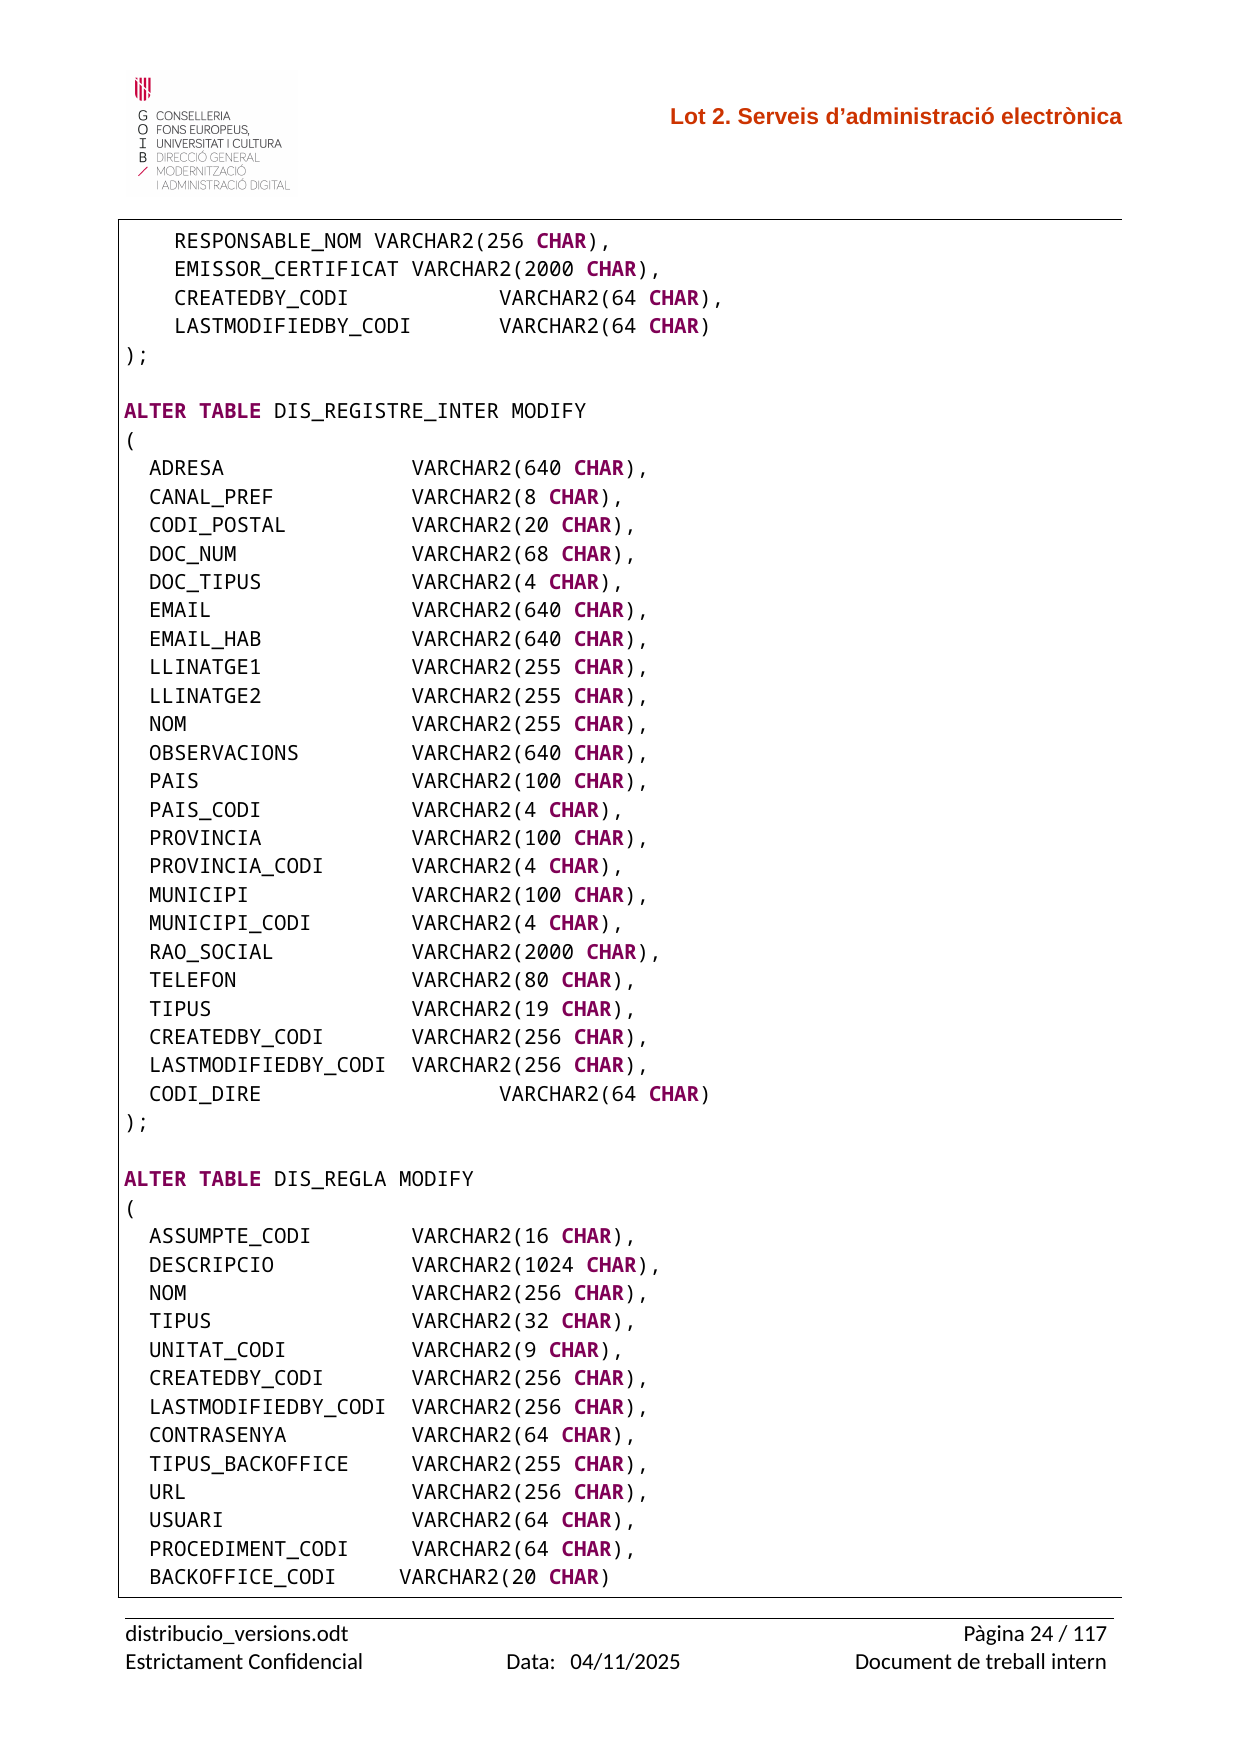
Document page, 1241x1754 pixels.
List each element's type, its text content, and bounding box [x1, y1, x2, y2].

table_header RESPONSABLE_NOM VARCHAR2(256 CHAR), EMISSOR_CERTIFICAT VARCHAR2(2000 CHAR), CREATEDBY_CODI VARCHAR2(64 CHAR), LASTMODIFIEDBY_CODI VARCHAR2(64 CHAR) ); ALTER TABLE DIS_REGISTRE_INTER MODIFY ( ADRESA VARCHAR2(640 CHAR), CANAL_PREF VARCHAR2(8 CHAR), CODI_POSTAL VARCHAR2(20 CHAR), DOC_NUM VARCHAR2(68 CHAR), DOC_TIPUS VARCHAR2(4 CHAR), EMAIL VARCHAR2(640 CHAR), EMAIL_HAB VARCHAR2(640 CHAR), LLINATGE1 VARCHAR2(255 CHAR), LLINATGE2 VARCHAR2(255 CHAR), NOM VARCHAR2(255 CHAR), OBSERVACIONS VARCHAR2(640 CHAR), PAIS VARCHAR2(100 CHAR), PAIS_CODI VARCHAR2(4 CHAR), PROVINCIA VARCHAR2(100 CHAR), PROVINCIA_CODI VARCHAR2(4 CHAR), MUNICIPI VARCHAR2(100 CHAR), MUNICIPI_CODI VARCHAR2(4 CHAR), RAO_SOCIAL VARCHAR2(2000 CHAR), TELEFON VARCHAR2(80 CHAR), TIPUS VARCHAR2(19 CHAR), CREATEDBY_CODI VARCHAR2(256 CHAR), LASTMODIFIEDBY_CODI VARCHAR2(256 CHAR), CODI_DIRE VARCHAR2(64 CHAR) ); ALTER TABLE DIS_REGLA MODIFY ( ASSUMPTE_CODI VARCHAR2(16 CHAR), DESCRIPCIO VARCHAR2(1024 CHAR), NOM VARCHAR2(256 CHAR), TIPUS VARCHAR2(32 CHAR), UNITAT_CODI VARCHAR2(9 CHAR), CREATEDBY_CODI VARCHAR2(256 CHAR), LASTMODIFIEDBY_CODI VARCHAR2(256 CHAR), CONTRASENYA VARCHAR2(64 CHAR), TIPUS_BACKOFFICE VARCHAR2(255 CHAR), URL VARCHAR2(256 CHAR), USUARI VARCHAR2(64 CHAR), PROCEDIMENT_CODI VARCHAR2(64 CHAR), BACKOFFICE_CODI VARCHAR2(20 CHAR) [119, 220, 1122, 1597]
picture [126, 70, 299, 197]
